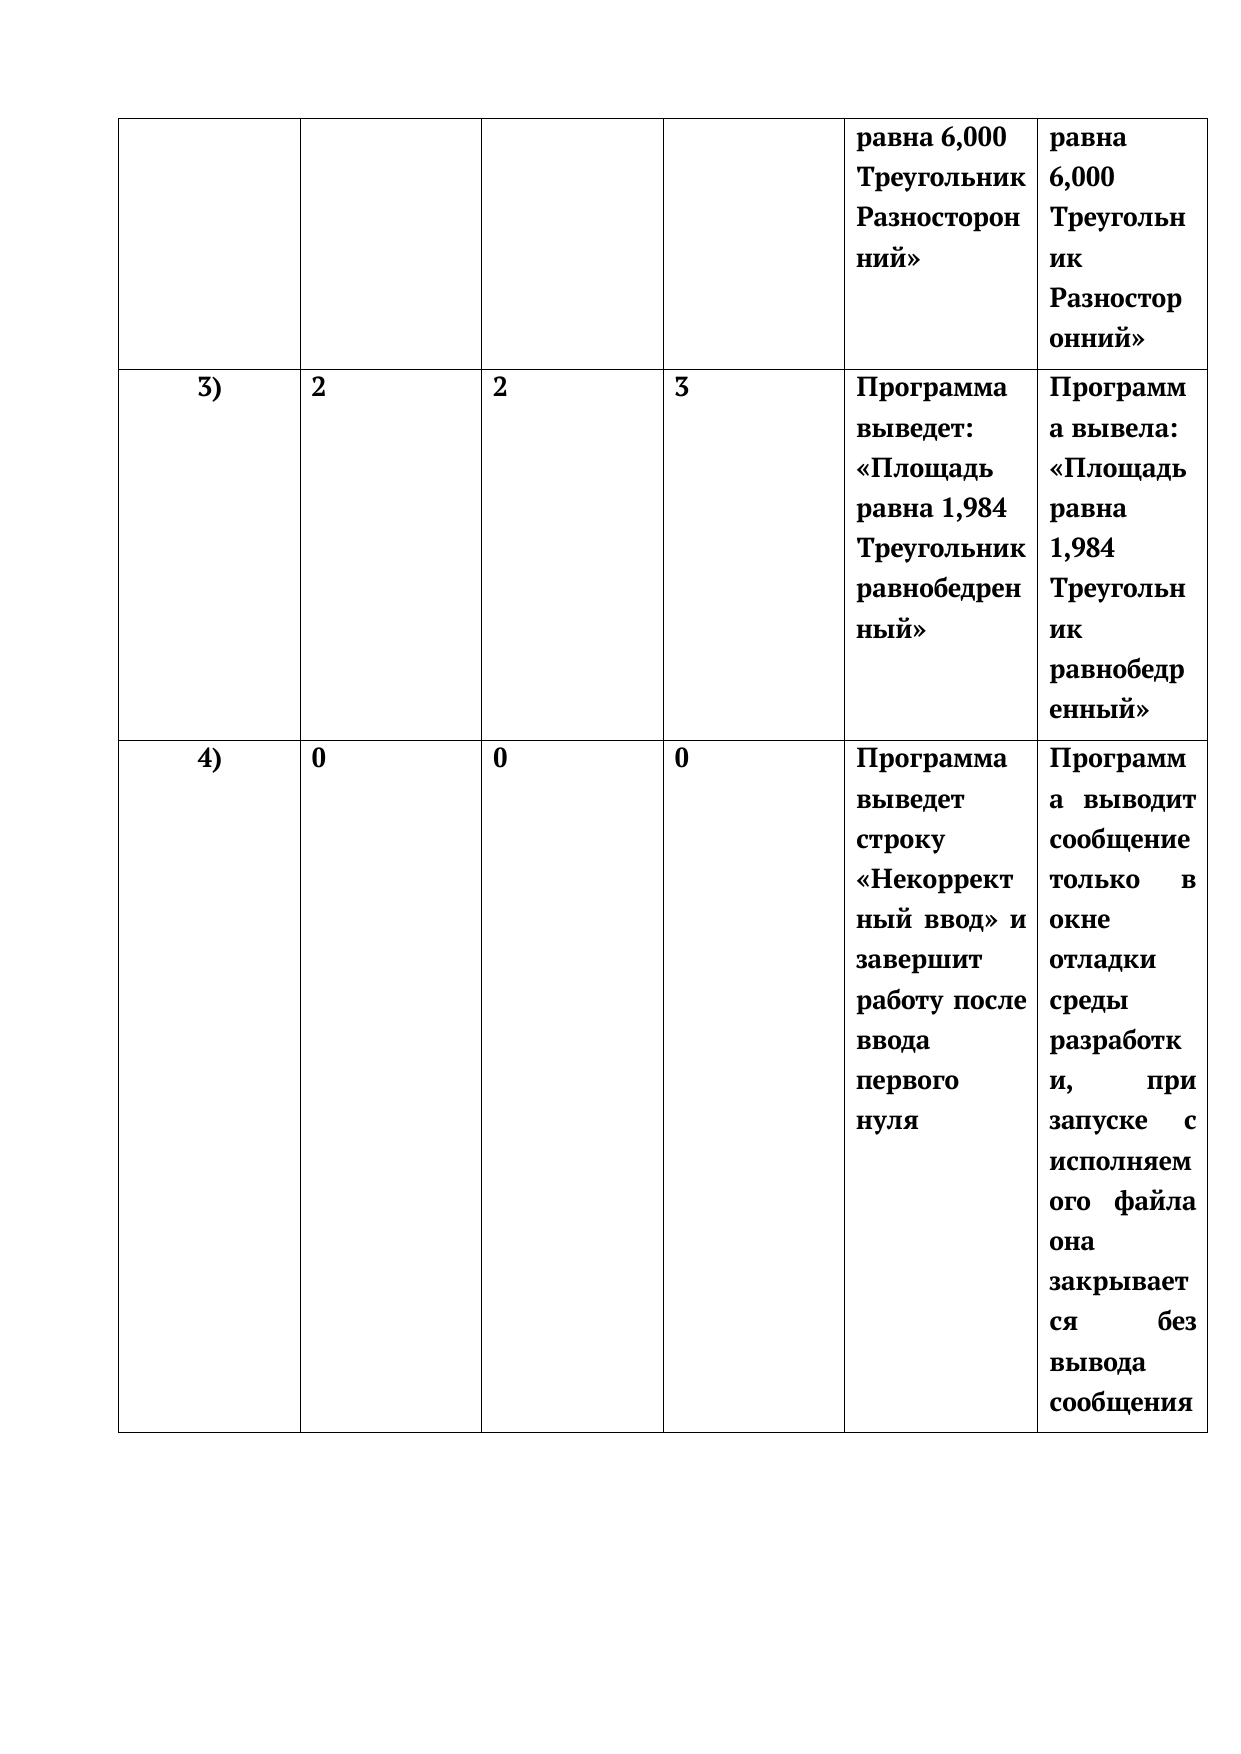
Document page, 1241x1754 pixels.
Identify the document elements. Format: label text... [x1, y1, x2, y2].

table_cell [119, 119, 300, 368]
table_cell равна 6,000 Треугольник Разносторонний» [845, 119, 1037, 368]
table_cell 2 [482, 370, 663, 739]
table_cell [301, 119, 481, 368]
table_cell 2 [301, 370, 481, 739]
table_cell Программа выведет строку «Некорректный ввод» и завершит работу после ввода первого нуля [845, 741, 1037, 1432]
table_cell 4) [119, 741, 300, 1432]
table_cell 0 [301, 741, 481, 1432]
table_cell 3) [119, 370, 300, 739]
table_cell Программа выведет: «Площадь равна 1,984 Треугольник равнобедренный» [845, 370, 1037, 739]
table_cell равна 6,000 Треугольник Разносторонний» [1038, 119, 1207, 368]
table_cell Программа вывела: «Площадь равна 1,984 Треугольник равнобедренный» [1038, 370, 1207, 739]
table_cell [664, 119, 844, 368]
table_cell [482, 119, 663, 368]
table_cell 0 [664, 741, 844, 1432]
table_cell Программа выводит сообщение только в окне отладки среды разработки, при запуске с исполняемого файла она закрывается без вывода сообщения [1038, 741, 1207, 1432]
table_cell 3 [664, 370, 844, 739]
table_cell 0 [482, 741, 663, 1432]
